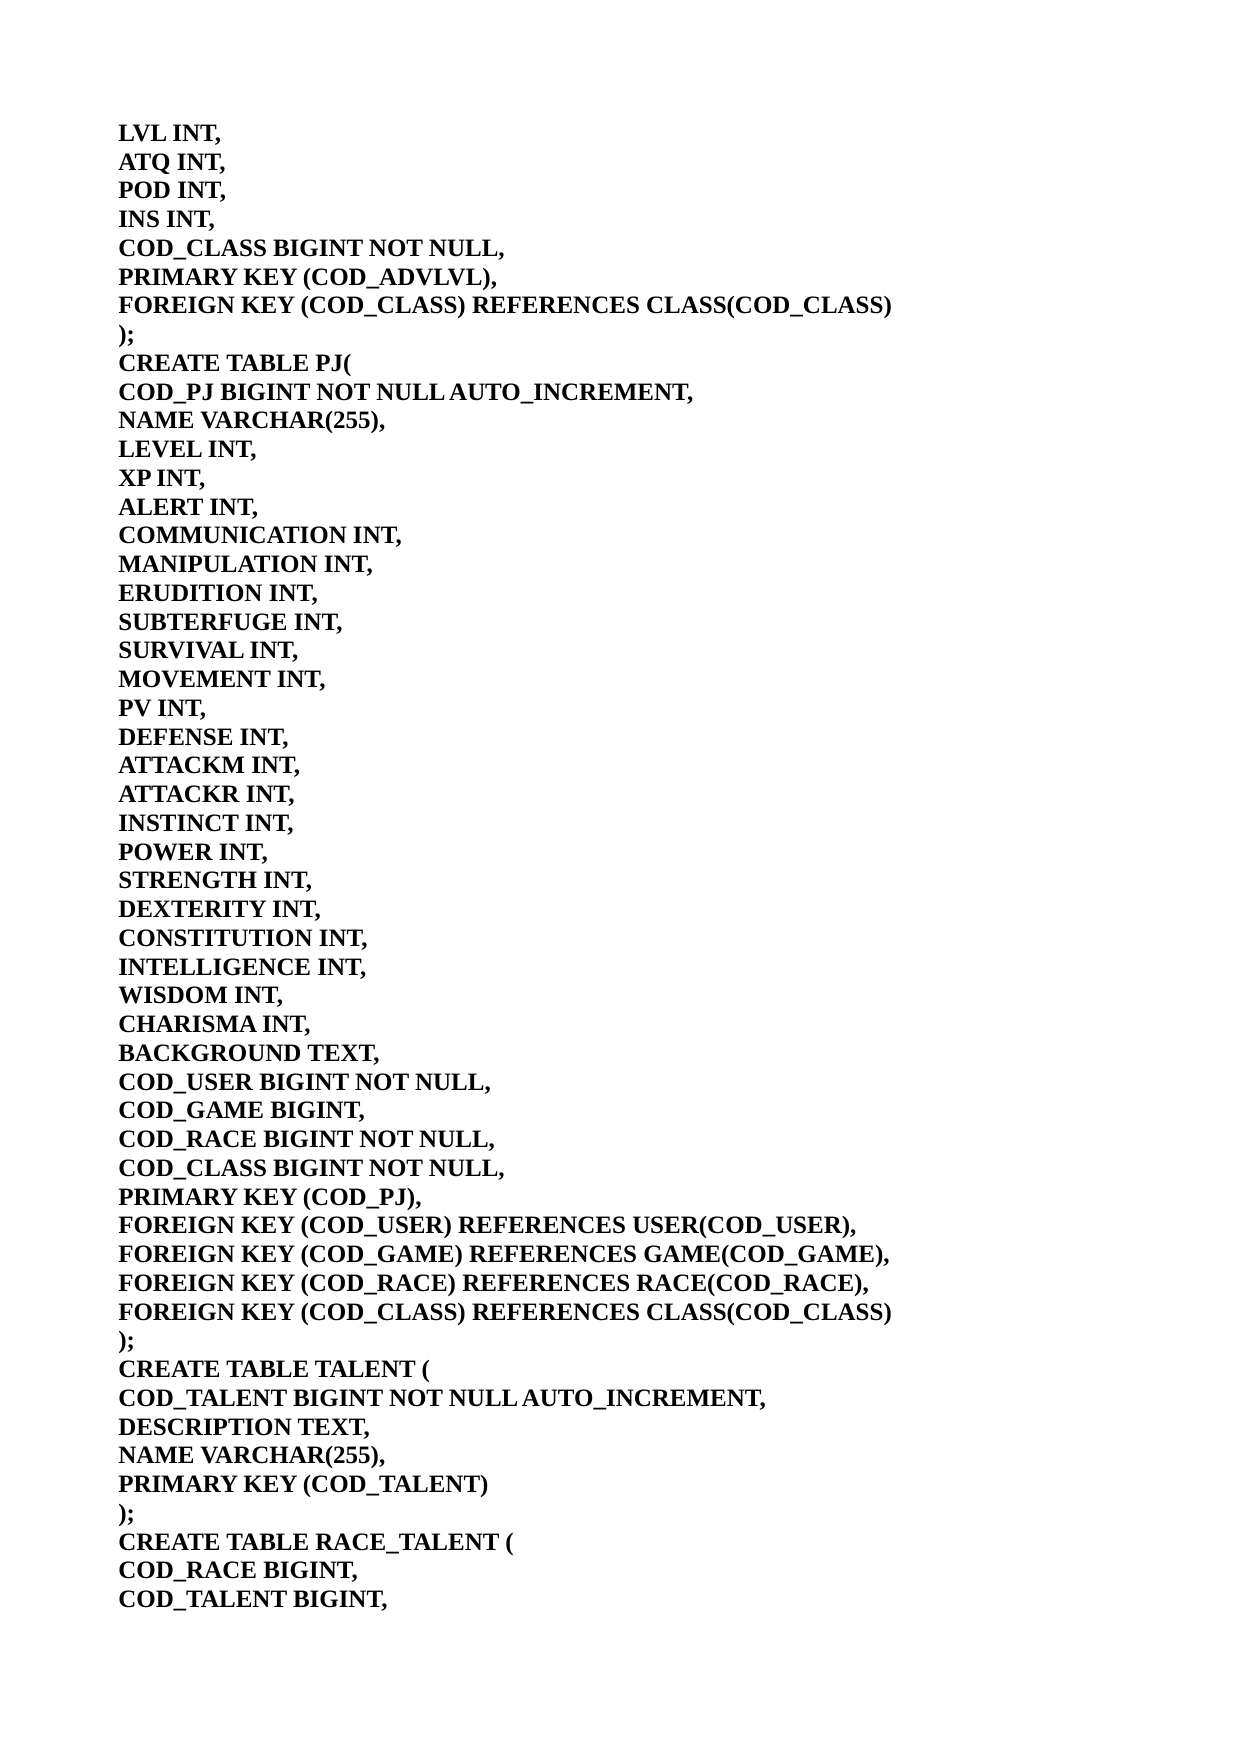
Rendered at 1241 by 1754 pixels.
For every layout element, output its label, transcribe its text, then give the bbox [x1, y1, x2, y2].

text COD_PJ BIGINT NOT NULL AUTO_INCREMENT, [118, 377, 1122, 406]
text COD_TALENT BIGINT NOT NULL AUTO_INCREMENT, [118, 1383, 1122, 1412]
text FOREIGN KEY (COD_CLASS) REFERENCES CLASS(COD_CLASS) [118, 291, 1122, 319]
text ATQ INT, [118, 147, 1122, 176]
text CREATE TABLE RACE_TALENT ( [118, 1527, 1122, 1556]
text FOREIGN KEY (COD_GAME) REFERENCES GAME(COD_GAME), [118, 1239, 1122, 1268]
text NAME VARCHAR(255), [118, 1441, 1122, 1469]
text LEVEL INT, [118, 434, 1122, 463]
text COD_RACE BIGINT NOT NULL, [118, 1124, 1122, 1153]
text FOREIGN KEY (COD_RACE) REFERENCES RACE(COD_RACE), [118, 1268, 1122, 1297]
text PRIMARY KEY (COD_ADVLVL), [118, 262, 1122, 291]
text MANIPULATION INT, [118, 549, 1122, 578]
text ATTACKM INT, [118, 751, 1122, 779]
text COD_CLASS BIGINT NOT NULL, [118, 1153, 1122, 1182]
text WISDOM INT, [118, 981, 1122, 1009]
text ); [118, 1498, 1122, 1527]
text SURVIVAL INT, [118, 636, 1122, 664]
text CONSTITUTION INT, [118, 923, 1122, 952]
text XP INT, [118, 463, 1122, 492]
text COD_USER BIGINT NOT NULL, [118, 1067, 1122, 1096]
text CREATE TABLE PJ( [118, 348, 1122, 377]
text COD_GAME BIGINT, [118, 1096, 1122, 1124]
text DEFENSE INT, [118, 722, 1122, 751]
text POD INT, [118, 176, 1122, 204]
text PRIMARY KEY (COD_TALENT) [118, 1469, 1122, 1498]
text COD_TALENT BIGINT, [118, 1584, 1122, 1613]
text STRENGTH INT, [118, 866, 1122, 894]
text FOREIGN KEY (COD_CLASS) REFERENCES CLASS(COD_CLASS) [118, 1297, 1122, 1326]
text ERUDITION INT, [118, 578, 1122, 607]
text INS INT, [118, 204, 1122, 233]
text PV INT, [118, 693, 1122, 722]
text CREATE TABLE TALENT ( [118, 1354, 1122, 1383]
text POWER INT, [118, 837, 1122, 866]
text LVL INT, [118, 118, 1122, 147]
text BACKGROUND TEXT, [118, 1038, 1122, 1067]
text PRIMARY KEY (COD_PJ), [118, 1182, 1122, 1211]
text COD_CLASS BIGINT NOT NULL, [118, 233, 1122, 262]
text SUBTERFUGE INT, [118, 607, 1122, 636]
text ATTACKR INT, [118, 779, 1122, 808]
text COMMUNICATION INT, [118, 521, 1122, 549]
text FOREIGN KEY (COD_USER) REFERENCES USER(COD_USER), [118, 1211, 1122, 1239]
text INSTINCT INT, [118, 808, 1122, 837]
text MOVEMENT INT, [118, 664, 1122, 693]
text INTELLIGENCE INT, [118, 952, 1122, 981]
text DEXTERITY INT, [118, 894, 1122, 923]
text COD_RACE BIGINT, [118, 1556, 1122, 1584]
text DESCRIPTION TEXT, [118, 1412, 1122, 1441]
text NAME VARCHAR(255), [118, 406, 1122, 434]
text ); [118, 1326, 1122, 1354]
text CHARISMA INT, [118, 1009, 1122, 1038]
text ALERT INT, [118, 492, 1122, 521]
text ); [118, 319, 1122, 348]
